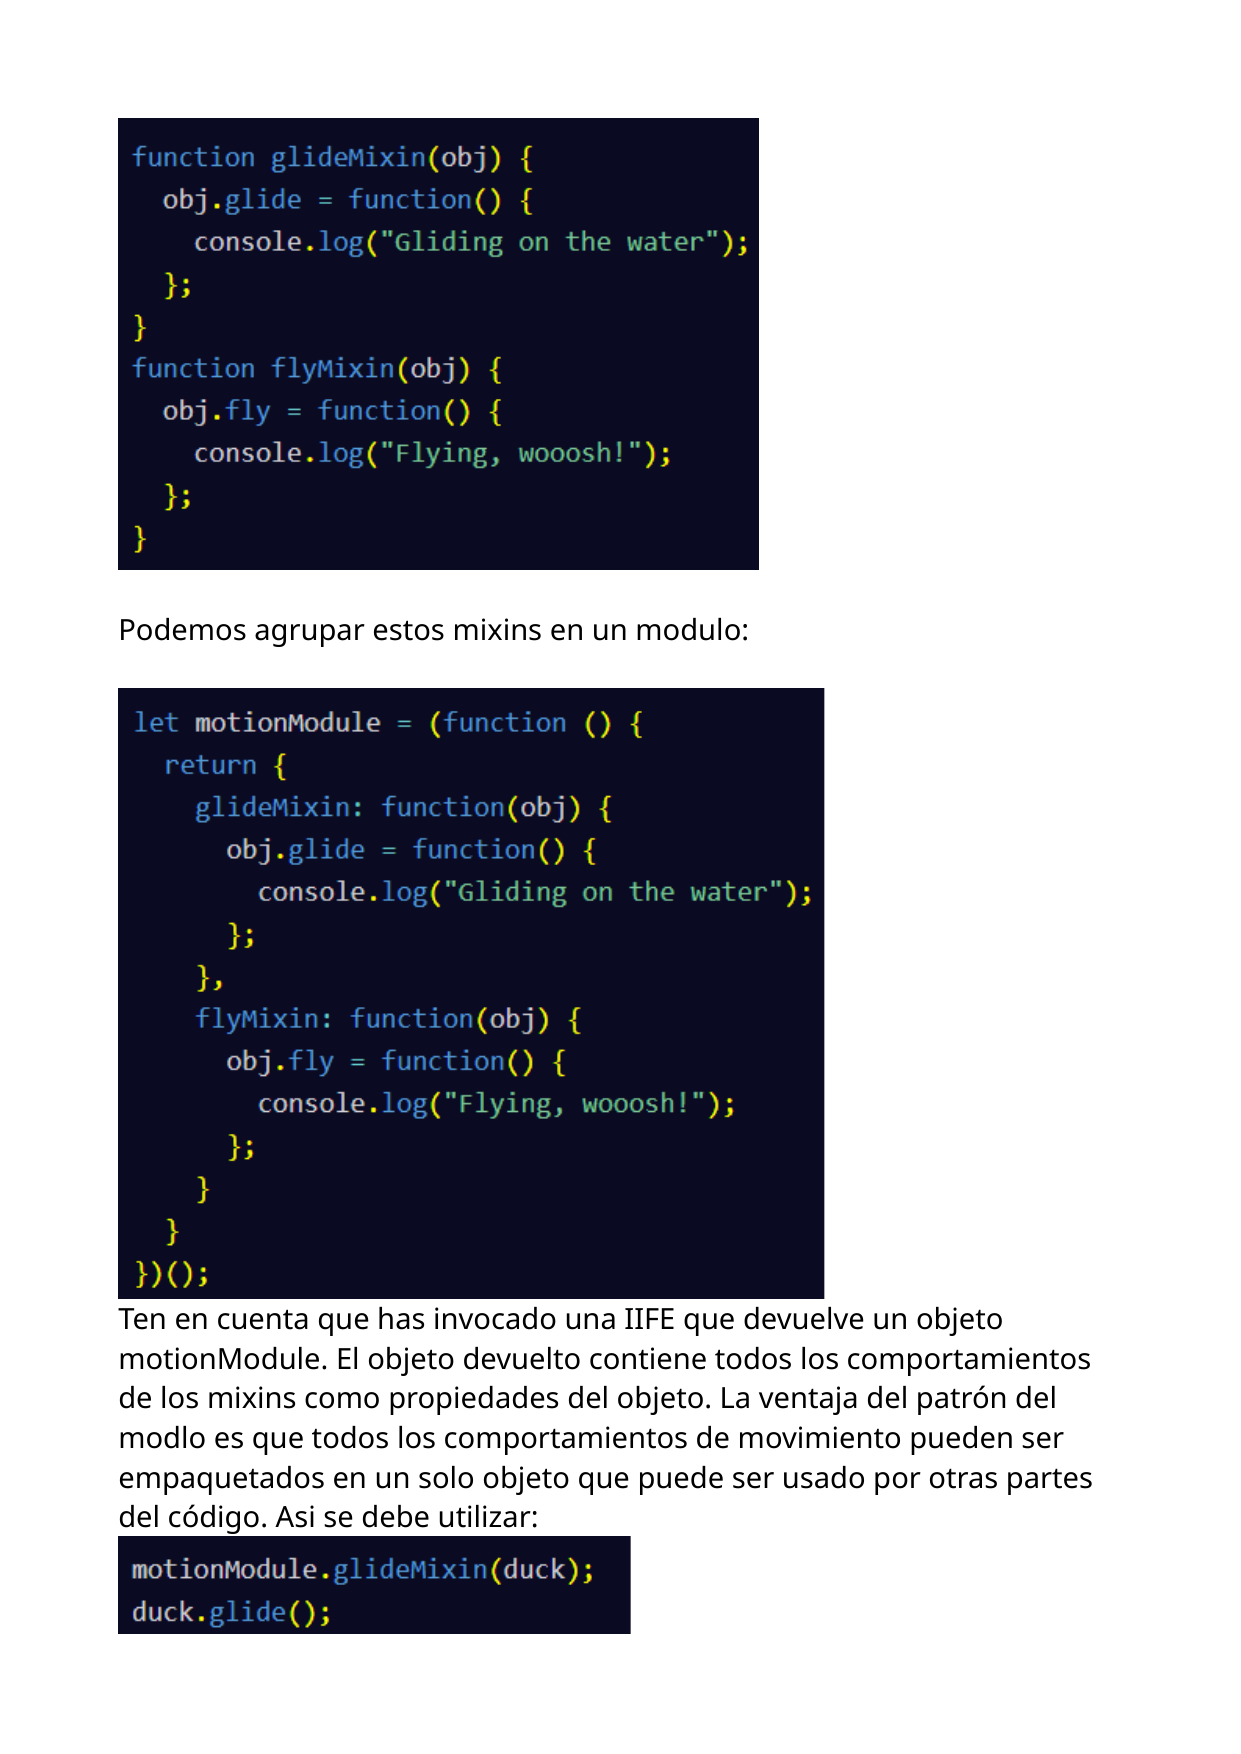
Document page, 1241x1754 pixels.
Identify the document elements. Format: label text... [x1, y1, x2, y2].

text Ten en cuenta que has invocado una IIFE que devuelve un objeto motionModule. El objeto devuelto contiene todos los comportamientos de los mixins como propiedades del objeto. La ventaja del patrón del modlo es que todos los comportamientos de movimiento pueden ser empaquetados en un solo objeto que puede ser usado por otras partes del código. Asi se debe utilizar: [118, 1298, 1122, 1536]
text Podemos agrupar estos mixins en un modulo: [118, 609, 1122, 649]
